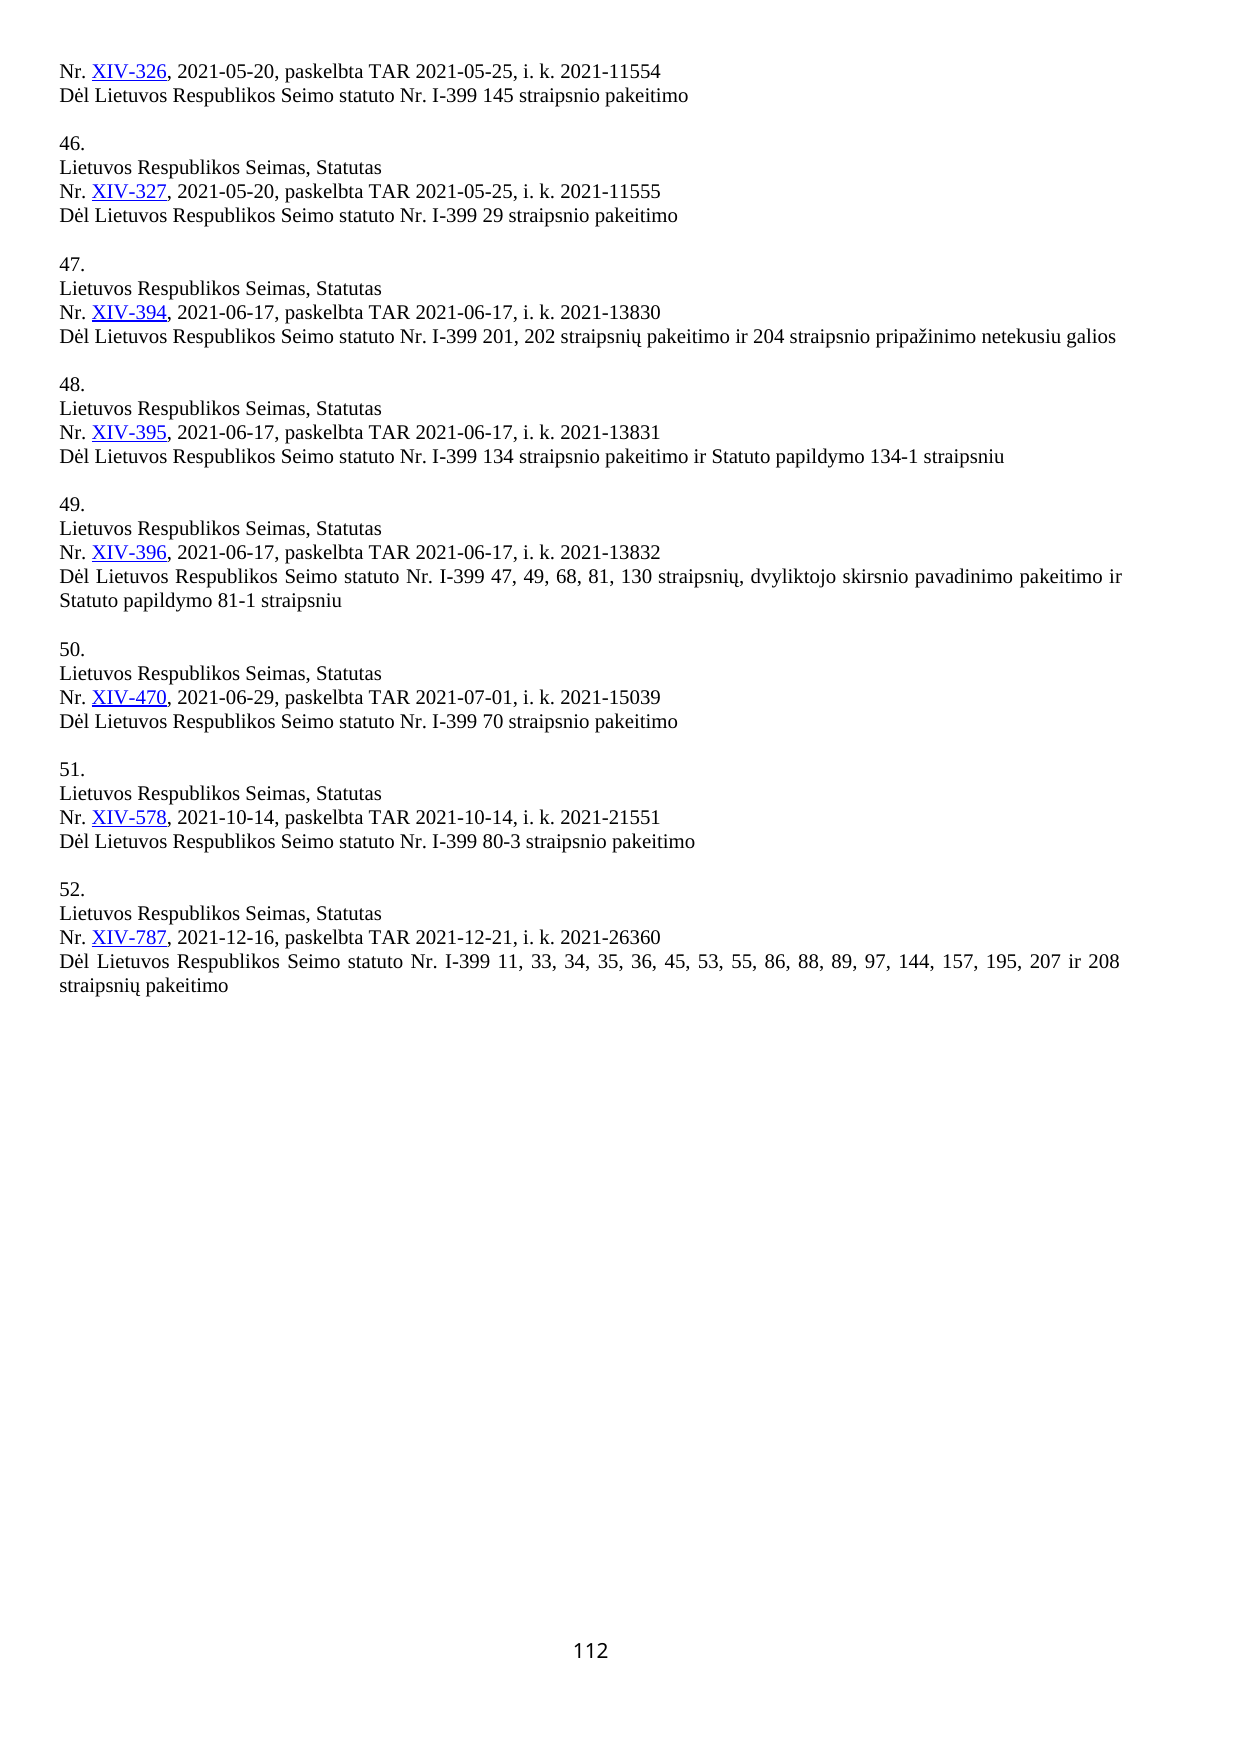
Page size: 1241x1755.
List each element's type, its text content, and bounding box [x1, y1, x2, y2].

text 49. [59, 492, 1122, 516]
text Nr. XIV-578, 2021-10-14, paskelbta TAR 2021-10-14, i. k. 2021-21551 [59, 805, 1122, 829]
text Dėl Lietuvos Respublikos Seimo statuto Nr. I-399 80-3 straipsnio pakeitimo [59, 829, 1122, 853]
text Nr. XIV-787, 2021-12-16, paskelbta TAR 2021-12-21, i. k. 2021-26360 [59, 925, 1122, 949]
text 50. [59, 637, 1122, 661]
text Lietuvos Respublikos Seimas, Statutas [59, 901, 1122, 925]
text Dėl Lietuvos Respublikos Seimo statuto Nr. I-399 29 straipsnio pakeitimo [59, 203, 1122, 227]
text Dėl Lietuvos Respublikos Seimo statuto Nr. I-399 47, 49, 68, 81, 130 straipsnių, dvyliktojo skirsnio pavadinimo pakeitimo ir Statuto papildymo 81-1 straipsniu [59, 564, 1122, 612]
text Dėl Lietuvos Respublikos Seimo statuto Nr. I-399 201, 202 straipsnių pakeitimo ir 204 straipsnio pripažinimo netekusiu galios [59, 324, 1122, 348]
text Lietuvos Respublikos Seimas, Statutas [59, 155, 1122, 179]
text Dėl Lietuvos Respublikos Seimo statuto Nr. I-399 70 straipsnio pakeitimo [59, 709, 1122, 733]
text Lietuvos Respublikos Seimas, Statutas [59, 276, 1122, 300]
text Nr. XIV-326, 2021-05-20, paskelbta TAR 2021-05-25, i. k. 2021-11554 [59, 59, 1122, 83]
text Nr. XIV-395, 2021-06-17, paskelbta TAR 2021-06-17, i. k. 2021-13831 [59, 420, 1122, 444]
text Lietuvos Respublikos Seimas, Statutas [59, 661, 1122, 685]
text 51. [59, 757, 1122, 781]
text 47. [59, 252, 1122, 276]
text 46. [59, 131, 1122, 155]
text 52. [59, 877, 1122, 901]
text Lietuvos Respublikos Seimas, Statutas [59, 781, 1122, 805]
text Dėl Lietuvos Respublikos Seimo statuto Nr. I-399 134 straipsnio pakeitimo ir Statuto papildymo 134-1 straipsniu [59, 444, 1122, 468]
text Nr. XIV-470, 2021-06-29, paskelbta TAR 2021-07-01, i. k. 2021-15039 [59, 685, 1122, 709]
text 48. [59, 372, 1122, 396]
text Lietuvos Respublikos Seimas, Statutas [59, 516, 1122, 540]
text Dėl Lietuvos Respublikos Seimo statuto Nr. I-399 145 straipsnio pakeitimo [59, 83, 1122, 107]
text Nr. XIV-327, 2021-05-20, paskelbta TAR 2021-05-25, i. k. 2021-11555 [59, 179, 1122, 203]
text Dėl Lietuvos Respublikos Seimo statuto Nr. I-399 11, 33, 34, 35, 36, 45, 53, 55, 86, 88, 89, 97, 144, 157, 195, 207 ir 208 straipsnių pakeitimo [59, 949, 1122, 997]
text Nr. XIV-396, 2021-06-17, paskelbta TAR 2021-06-17, i. k. 2021-13832 [59, 540, 1122, 564]
text Lietuvos Respublikos Seimas, Statutas [59, 396, 1122, 420]
text Nr. XIV-394, 2021-06-17, paskelbta TAR 2021-06-17, i. k. 2021-13830 [59, 300, 1122, 324]
